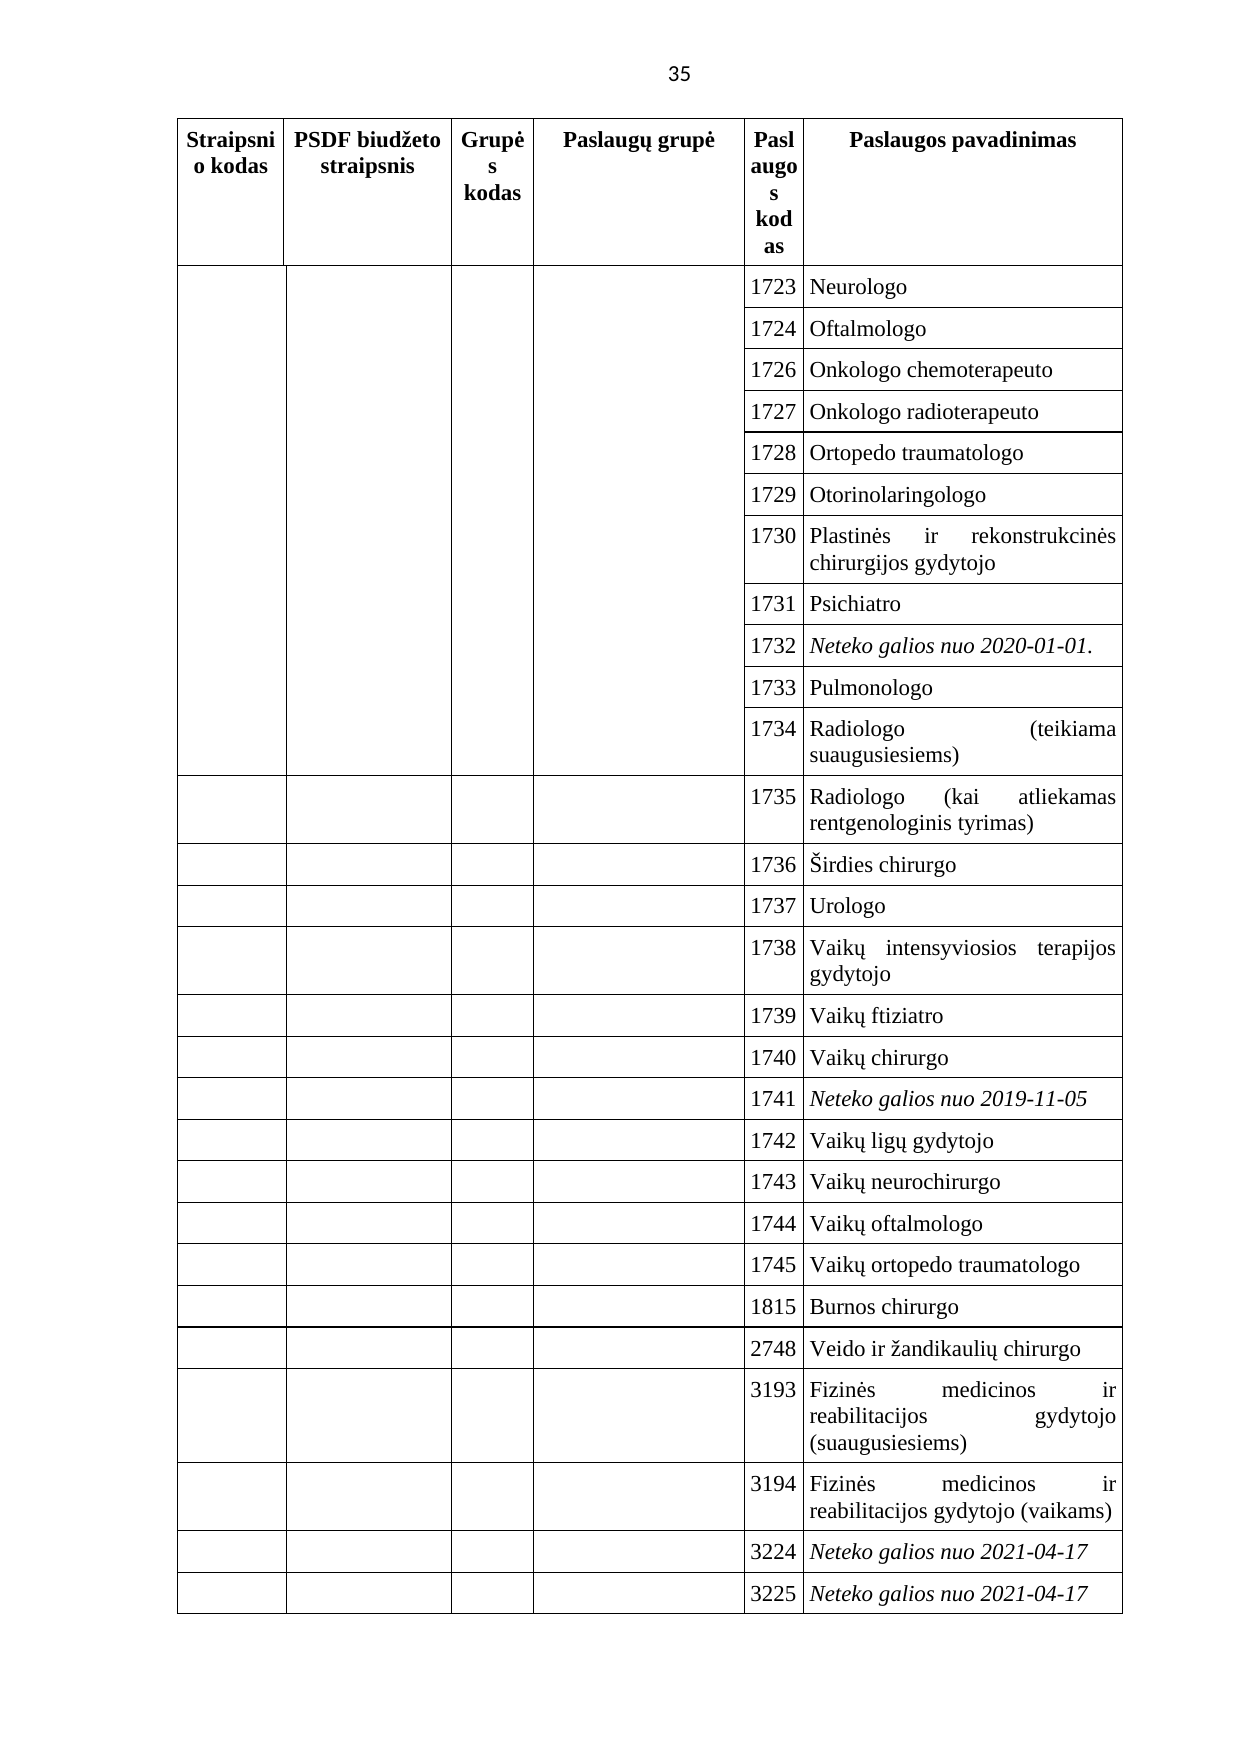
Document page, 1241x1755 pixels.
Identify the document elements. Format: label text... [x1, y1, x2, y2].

table_cell [178, 266, 286, 307]
table_cell [534, 1463, 744, 1530]
table_cell [452, 886, 533, 926]
table_cell Otorinolaringologo [804, 474, 1122, 514]
table_cell [534, 844, 744, 884]
table_cell Onkologo radioterapeuto [804, 391, 1122, 431]
table_cell [178, 1328, 286, 1368]
table_cell 1731 [745, 584, 803, 624]
table_cell [452, 431, 533, 473]
table_cell [287, 1161, 451, 1202]
table_cell [534, 307, 744, 348]
table_cell Neteko galios nuo 2019-11-05 [804, 1078, 1122, 1119]
table_cell [534, 927, 744, 994]
table_cell [452, 1286, 533, 1326]
table_cell 1743 [745, 1161, 803, 1202]
table_cell [452, 927, 533, 994]
table_cell [287, 776, 451, 843]
table_cell [287, 886, 451, 926]
table_cell [534, 348, 744, 390]
table_cell [287, 348, 451, 390]
table_cell Vaikų ligų gydytojo [804, 1120, 1122, 1160]
table_cell [452, 1573, 533, 1613]
table_cell [534, 624, 744, 666]
table_cell Radiologo (kai atliekamas rentgenologinis tyrimas) [804, 776, 1122, 843]
table_cell [534, 1286, 744, 1326]
table_cell [287, 1120, 451, 1160]
table_cell [452, 1120, 533, 1160]
table_cell [287, 1078, 451, 1119]
table_cell Vaikų intensyviosios terapijos gydytojo [804, 927, 1122, 994]
table_cell [287, 1286, 451, 1326]
table_cell 1724 [745, 308, 803, 348]
table_cell [534, 995, 744, 1036]
table_cell [452, 995, 533, 1036]
table_cell [178, 348, 286, 390]
table_cell [287, 1203, 451, 1243]
table_cell [452, 515, 533, 582]
table_cell 1730 [745, 516, 803, 582]
table_cell [534, 266, 744, 307]
table_cell [287, 266, 451, 307]
table_header Paslaugų grupė [534, 119, 744, 265]
table_cell Neurologo [804, 266, 1122, 307]
table_cell [452, 1161, 533, 1202]
table_cell [452, 1328, 533, 1368]
table_cell Vaikų oftalmologo [804, 1203, 1122, 1243]
table_cell [452, 1078, 533, 1119]
table_cell [178, 1573, 286, 1613]
table_cell [452, 1463, 533, 1530]
table_cell 1742 [745, 1120, 803, 1160]
table_cell Neteko galios nuo 2020-01-01. [804, 625, 1122, 666]
table_cell [178, 1244, 286, 1285]
table_cell [287, 473, 451, 514]
table_cell [178, 1369, 286, 1462]
table_cell Veido ir žandikaulių chirurgo [804, 1328, 1122, 1368]
table_cell Onkologo chemoterapeuto [804, 349, 1122, 390]
table_cell 3225 [745, 1573, 803, 1613]
table_cell [452, 473, 533, 514]
table_cell 1736 [745, 844, 803, 884]
table_cell [452, 1203, 533, 1243]
table_cell 2748 [745, 1328, 803, 1368]
table_cell [534, 1078, 744, 1119]
table_cell [287, 624, 451, 666]
table_cell 1744 [745, 1203, 803, 1243]
table_cell [287, 1244, 451, 1285]
table_cell 1735 [745, 776, 803, 843]
table_cell [452, 1037, 533, 1077]
table_cell [452, 707, 533, 775]
table_cell [534, 515, 744, 582]
table_header Straipsnio kodas [178, 119, 283, 265]
table_cell Neteko galios nuo 2021-04-17 [804, 1573, 1122, 1613]
table_cell 3194 [745, 1463, 803, 1530]
table_cell [178, 666, 286, 707]
table_cell [178, 473, 286, 514]
table_cell Pulmonologo [804, 667, 1122, 707]
table_cell 1729 [745, 474, 803, 514]
table_cell [287, 307, 451, 348]
table_cell [178, 776, 286, 843]
table_cell [534, 1531, 744, 1572]
table_cell Vaikų chirurgo [804, 1037, 1122, 1077]
table_cell [287, 1369, 451, 1462]
table_cell 1739 [745, 995, 803, 1036]
table_cell 1728 [745, 433, 803, 473]
table_header Grupės kodas [452, 119, 533, 265]
table_cell [287, 927, 451, 994]
table_cell 1732 [745, 625, 803, 666]
table_cell [534, 1573, 744, 1613]
table_cell [534, 666, 744, 707]
table_cell [534, 390, 744, 431]
table_cell [452, 266, 533, 307]
table_cell [534, 776, 744, 843]
table_cell [178, 624, 286, 666]
table_cell [452, 1369, 533, 1462]
table_cell [178, 927, 286, 994]
table_cell [534, 1120, 744, 1160]
table_cell [178, 1203, 286, 1243]
table_cell [534, 583, 744, 624]
table_cell [178, 1286, 286, 1326]
table_cell Radiologo (teikiama suaugusiesiems) [804, 708, 1122, 775]
table_cell [452, 624, 533, 666]
table_cell [452, 307, 533, 348]
table_cell [178, 844, 286, 884]
table_cell [287, 1573, 451, 1613]
table_cell [287, 1328, 451, 1368]
table_cell [452, 666, 533, 707]
table_cell [534, 1369, 744, 1462]
table_cell [534, 431, 744, 473]
table_cell 1733 [745, 667, 803, 707]
table_cell Vaikų ortopedo traumatologo [804, 1244, 1122, 1285]
table_cell [178, 390, 286, 431]
table_cell [452, 776, 533, 843]
table_cell [452, 1531, 533, 1572]
table_cell [534, 1328, 744, 1368]
table_cell [178, 1463, 286, 1530]
table_cell 1723 [745, 266, 803, 307]
table_cell Fizinės medicinos ir reabilitacijos gydytojo (vaikams) [804, 1463, 1122, 1530]
table_cell Oftalmologo [804, 308, 1122, 348]
table_cell [534, 473, 744, 514]
table_cell 1738 [745, 927, 803, 994]
table_cell Vaikų ftiziatro [804, 995, 1122, 1036]
table_header Paslaugos pavadinimas [804, 119, 1122, 265]
table_header Paslaugos kodas [745, 119, 803, 265]
table_cell [452, 390, 533, 431]
table_cell 1741 [745, 1078, 803, 1119]
table_cell 1815 [745, 1286, 803, 1326]
table_cell [534, 1037, 744, 1077]
table_cell [178, 707, 286, 775]
table_cell [178, 886, 286, 926]
table_cell [287, 1463, 451, 1530]
table_cell [452, 583, 533, 624]
table_cell [287, 515, 451, 582]
table_cell [178, 1531, 286, 1572]
table_cell [287, 583, 451, 624]
table_cell Psichiatro [804, 584, 1122, 624]
table_cell [178, 583, 286, 624]
table_cell [178, 1161, 286, 1202]
table_cell [287, 1531, 451, 1572]
table_cell [534, 886, 744, 926]
table_cell 1740 [745, 1037, 803, 1077]
table_cell 1727 [745, 391, 803, 431]
table_cell [534, 707, 744, 775]
table_cell [287, 390, 451, 431]
table_cell [178, 515, 286, 582]
table_cell Vaikų neurochirurgo [804, 1161, 1122, 1202]
table_cell [452, 1244, 533, 1285]
table_cell [287, 431, 451, 473]
table_cell 1726 [745, 349, 803, 390]
table_cell [287, 707, 451, 775]
table_cell [452, 844, 533, 884]
table_cell Burnos chirurgo [804, 1286, 1122, 1326]
table_cell 3224 [745, 1531, 803, 1572]
table_cell Fizinės medicinos ir reabilitacijos gydytojo (suaugusiesiems) [804, 1369, 1122, 1462]
table_cell [178, 1078, 286, 1119]
table_cell Širdies chirurgo [804, 844, 1122, 884]
table_cell [287, 995, 451, 1036]
table_cell 1737 [745, 886, 803, 926]
table_cell [534, 1203, 744, 1243]
table_cell [534, 1244, 744, 1285]
table_cell 1745 [745, 1244, 803, 1285]
table_cell [287, 666, 451, 707]
table_cell [287, 1037, 451, 1077]
table_cell Neteko galios nuo 2021-04-17 [804, 1531, 1122, 1572]
table_cell [178, 431, 286, 473]
table_cell [178, 995, 286, 1036]
table_cell [287, 844, 451, 884]
table_cell 3193 [745, 1369, 803, 1462]
table_cell Plastinės ir rekonstrukcinės chirurgijos gydytojo [804, 516, 1122, 582]
table_cell Ortopedo traumatologo [804, 433, 1122, 473]
table_cell Urologo [804, 886, 1122, 926]
table_cell [178, 307, 286, 348]
table_header PSDF biudžeto straipsnis [284, 119, 451, 265]
table_cell 1734 [745, 708, 803, 775]
table_cell [452, 348, 533, 390]
table_cell [178, 1037, 286, 1077]
table_cell [178, 1120, 286, 1160]
table_cell [534, 1161, 744, 1202]
